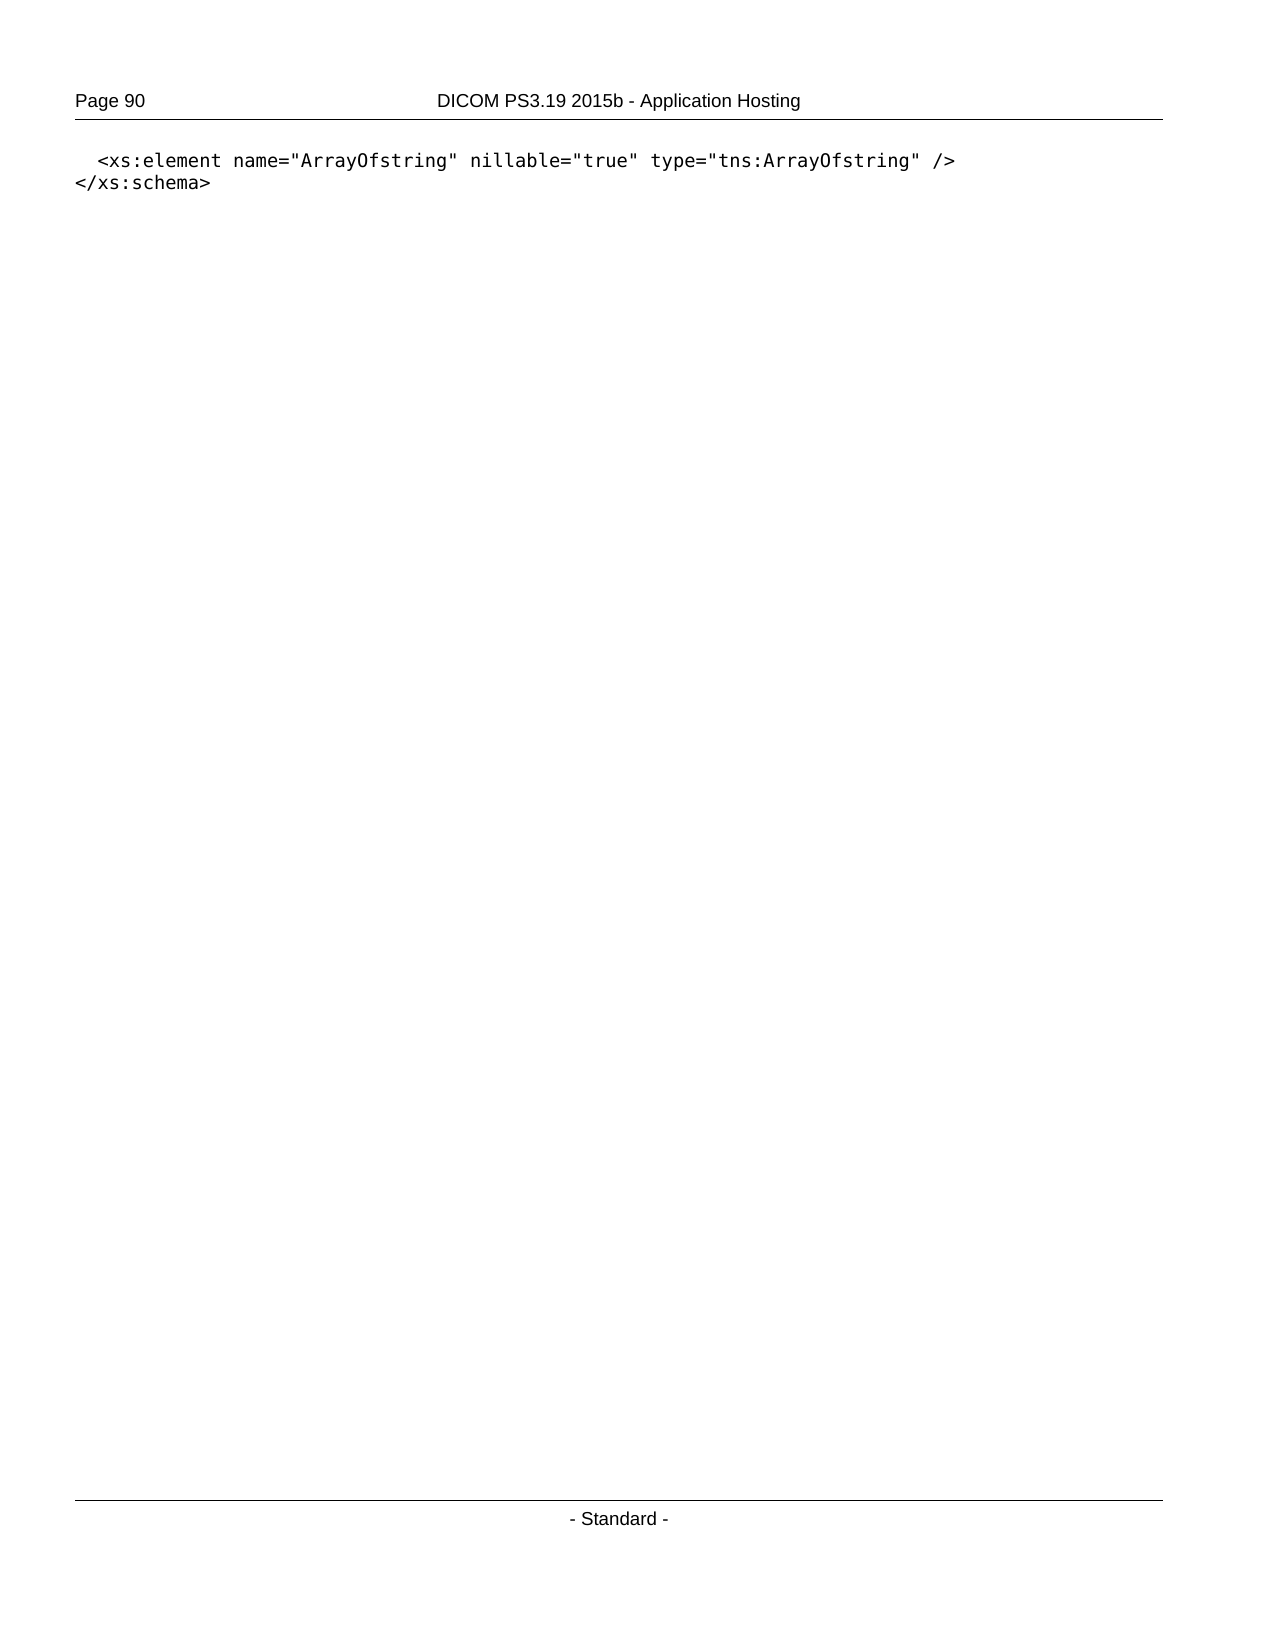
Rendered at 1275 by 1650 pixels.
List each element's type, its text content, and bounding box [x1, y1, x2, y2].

text <xs:element name="ArrayOfstring" nillable="true" type="tns:ArrayOfstring" /> </xs:schema> [75, 150, 1162, 222]
